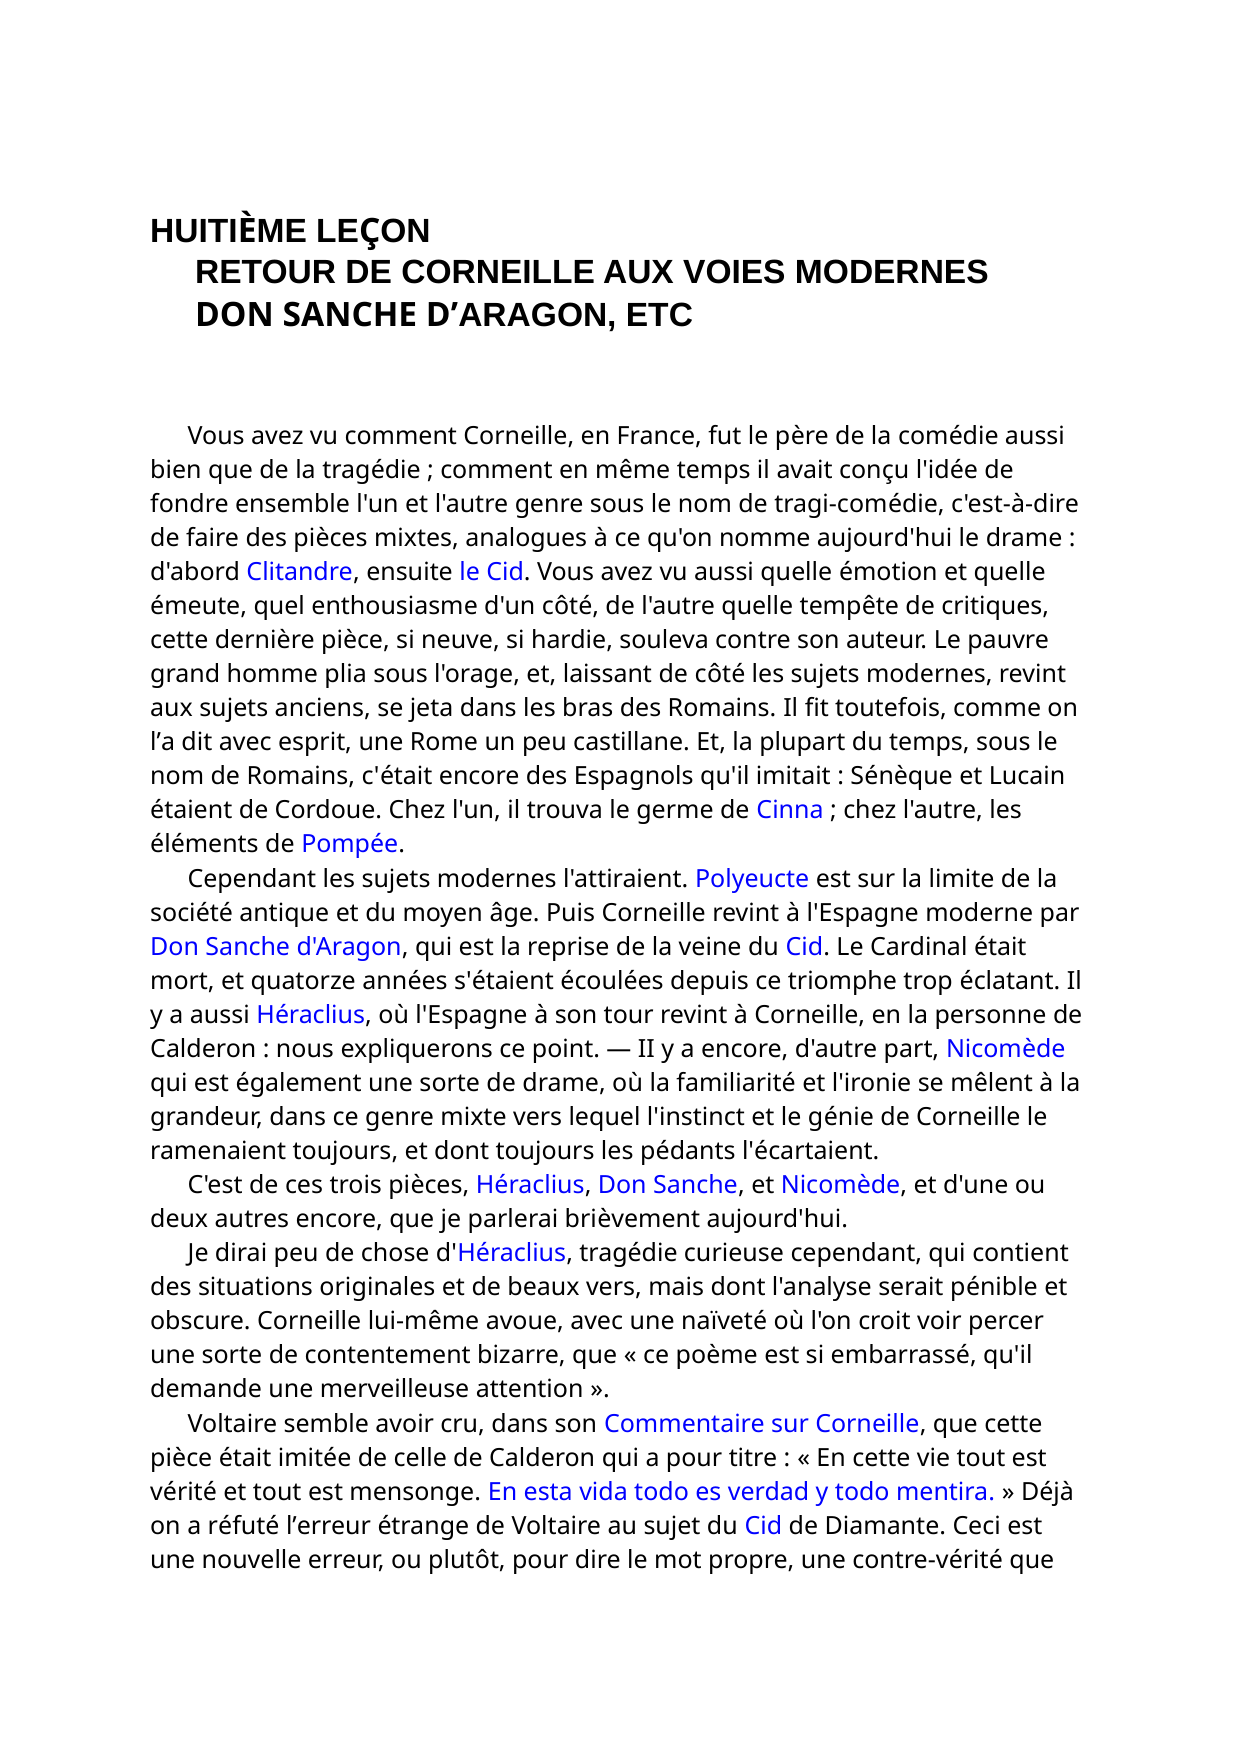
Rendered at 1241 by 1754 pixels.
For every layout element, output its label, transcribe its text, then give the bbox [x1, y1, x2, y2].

subtitle HUITIÈME LEÇON RETOUR DE CORNEILLE AUX VOIES MODERNES DON SANCHE D’ARAGON, ETC [150, 207, 1091, 337]
text Cependant les sujets modernes l'attiraient. Polyeucte est sur la limite de la société antique et du moyen âge. Puis Corneille revint à l'Espagne mo­derne par Don Sanche d'Aragon, qui est la reprise de la veine du Cid. Le Cardinal était mort, et quatorze années s'étaient écoulées depuis ce triomphe trop éclatant. Il y a aussi Héraclius, où l'Espagne à son tour revint à Corneille, en la personne de Calderon : nous expliquerons ce point. — II y a encore, d'autre part, Nicomède qui est également une sorte de drame, où la familiarité et l'ironie se mêlent à la grandeur, dans ce genre mixte vers lequel l'instinct et le génie de Corneille le rame­naient toujours, et dont toujours les pédants l'écartaient. [150, 860, 1091, 1167]
text Je dirai peu de chose d'Héraclius, tragédie cu­rieuse cependant, qui contient des situations ori­ginales et de beaux vers, mais dont l'analyse serait pénible et obscure. Corneille lui-même avoue, avec une naïveté où l'on croit voir percer une sorte de contentement bizarre, que « ce poème est si em­barrassé, qu'il demande une merveilleuse attention ». [150, 1235, 1091, 1405]
text Vous avez vu comment Corneille, en France, fut le père de la comédie aussi bien que de la tragé­die ; comment en même temps il avait conçu l'idée de fondre ensemble l'un et l'autre genre sous le nom de tragi-comédie, c'est-à-dire de faire des pièces mixtes, analogues à ce qu'on nomme aujour­d'hui le drame : d'abord Clitandre, ensuite le Cid. Vous avez vu aussi quelle émotion et quelle émeute, quel enthousiasme d'un côté, de l'autre quelle tempête de critiques, cette dernière pièce, si neuve, si hardie, souleva contre son auteur. Le pauvre grand homme plia sous l'orage, et, laissant de côté les sujets modernes, revint aux sujets anciens, se jeta dans les bras des Romains. Il fit toutefois, comme on l’a dit avec esprit, une Rome un peu castillane. Et, la plupart du temps, sous le nom de Romains, c'était encore des Espa­gnols qu'il imitait : Sénèque et Lucain étaient de Cordoue. Chez l'un, il trouva le germe de Cinna ; chez l'autre, les éléments de Pompée. [150, 417, 1091, 860]
text Voltaire semble avoir cru, dans son Commentaire sur Corneille, que cette pièce était imitée de celle de Calderon qui a pour titre : « En cette vie tout est vérité et tout est mensonge. En esta vida todo es verdad y todo mentira. » Déjà on a réfuté l’erreur étrange de Voltaire au sujet du Cid de Diamante. Ceci est une nouvelle erreur, ou plutôt, pour dire le mot propre, une contre-vérité que [150, 1405, 1091, 1576]
text C'est de ces trois pièces, Héraclius, Don Sanche, et Nicomède, et d'une ou deux autres encore, que je parlerai brièvement aujourd'hui. [150, 1167, 1091, 1235]
